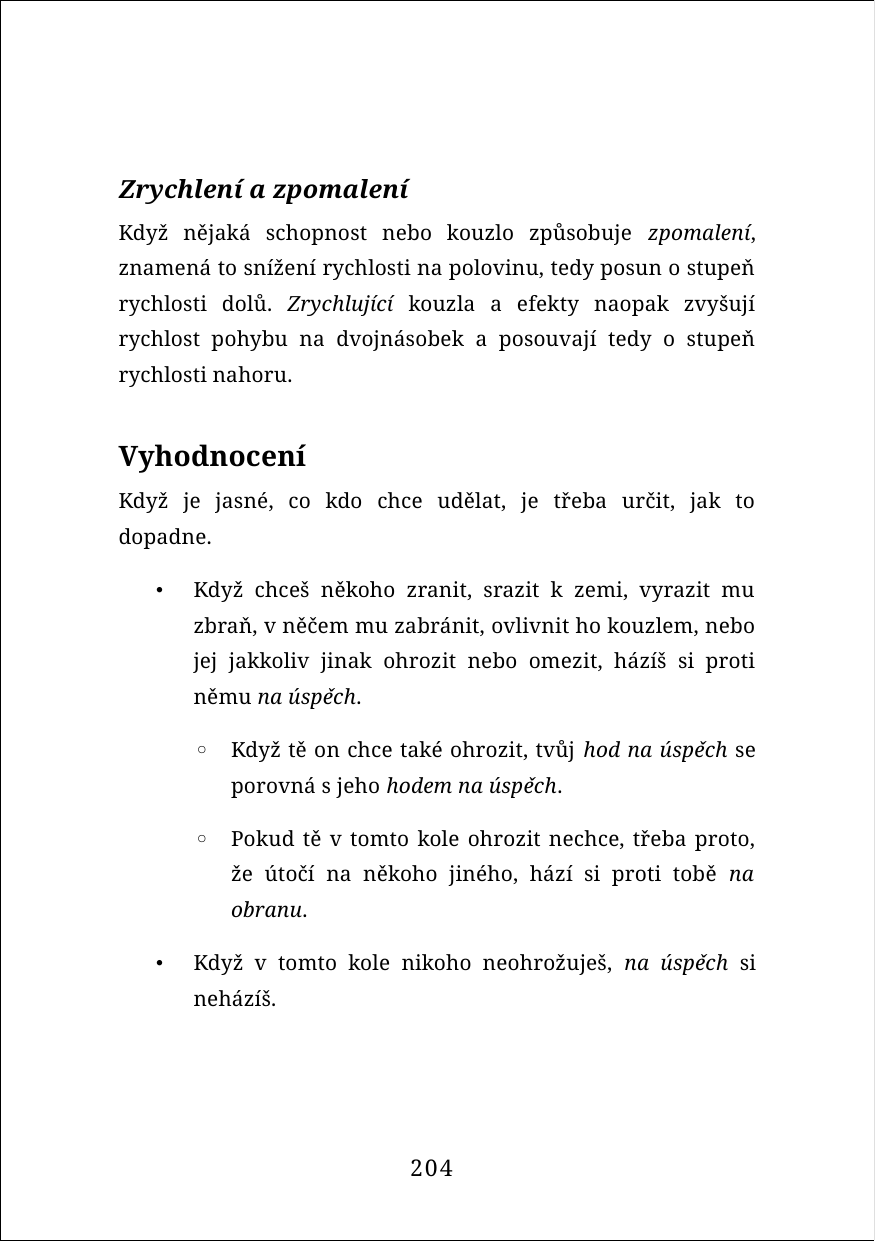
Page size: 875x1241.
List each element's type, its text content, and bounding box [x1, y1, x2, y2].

text Když je jasné, co kdo chce udělat, je třeba určit, jak to dopadne. [118, 487, 756, 551]
list Pokud tě v tomto kole ohrozit nechce, třeba proto, že útočí na někoho jiného, hází si proti tobě na obranu. [193, 824, 756, 923]
subtitle Vyhodnocení [118, 437, 756, 475]
list Když v tomto kole nikoho neohrožuješ, na úspěch si neházíš. [156, 948, 756, 1012]
list Když chceš někoho zranit, srazit k zemi, vyrazit mu zbraň, v něčem mu zabránit, ovlivnit ho kouzlem, nebo jej jakkoliv jinak ohrozit nebo omezit, házíš si proti němu na úspěch. [156, 575, 756, 710]
subtitle Zrychlení a zpomalení [118, 172, 756, 206]
list Když tě on chce také ohrozit, tvůj hod na úspěch se porovná s jeho hodem na úspěch. [193, 735, 756, 799]
text Když nějaká schopnost nebo kouzlo způsobuje zpomalení, znamená to snížení rychlosti na polovinu, tedy posun o stupeň rychlosti dolů. Zrychlující kouzla a efekty naopak zvyšují rychlost pohybu na dvojnásobek a posouvají tedy o stupeň rychlosti nahoru. [118, 218, 756, 388]
